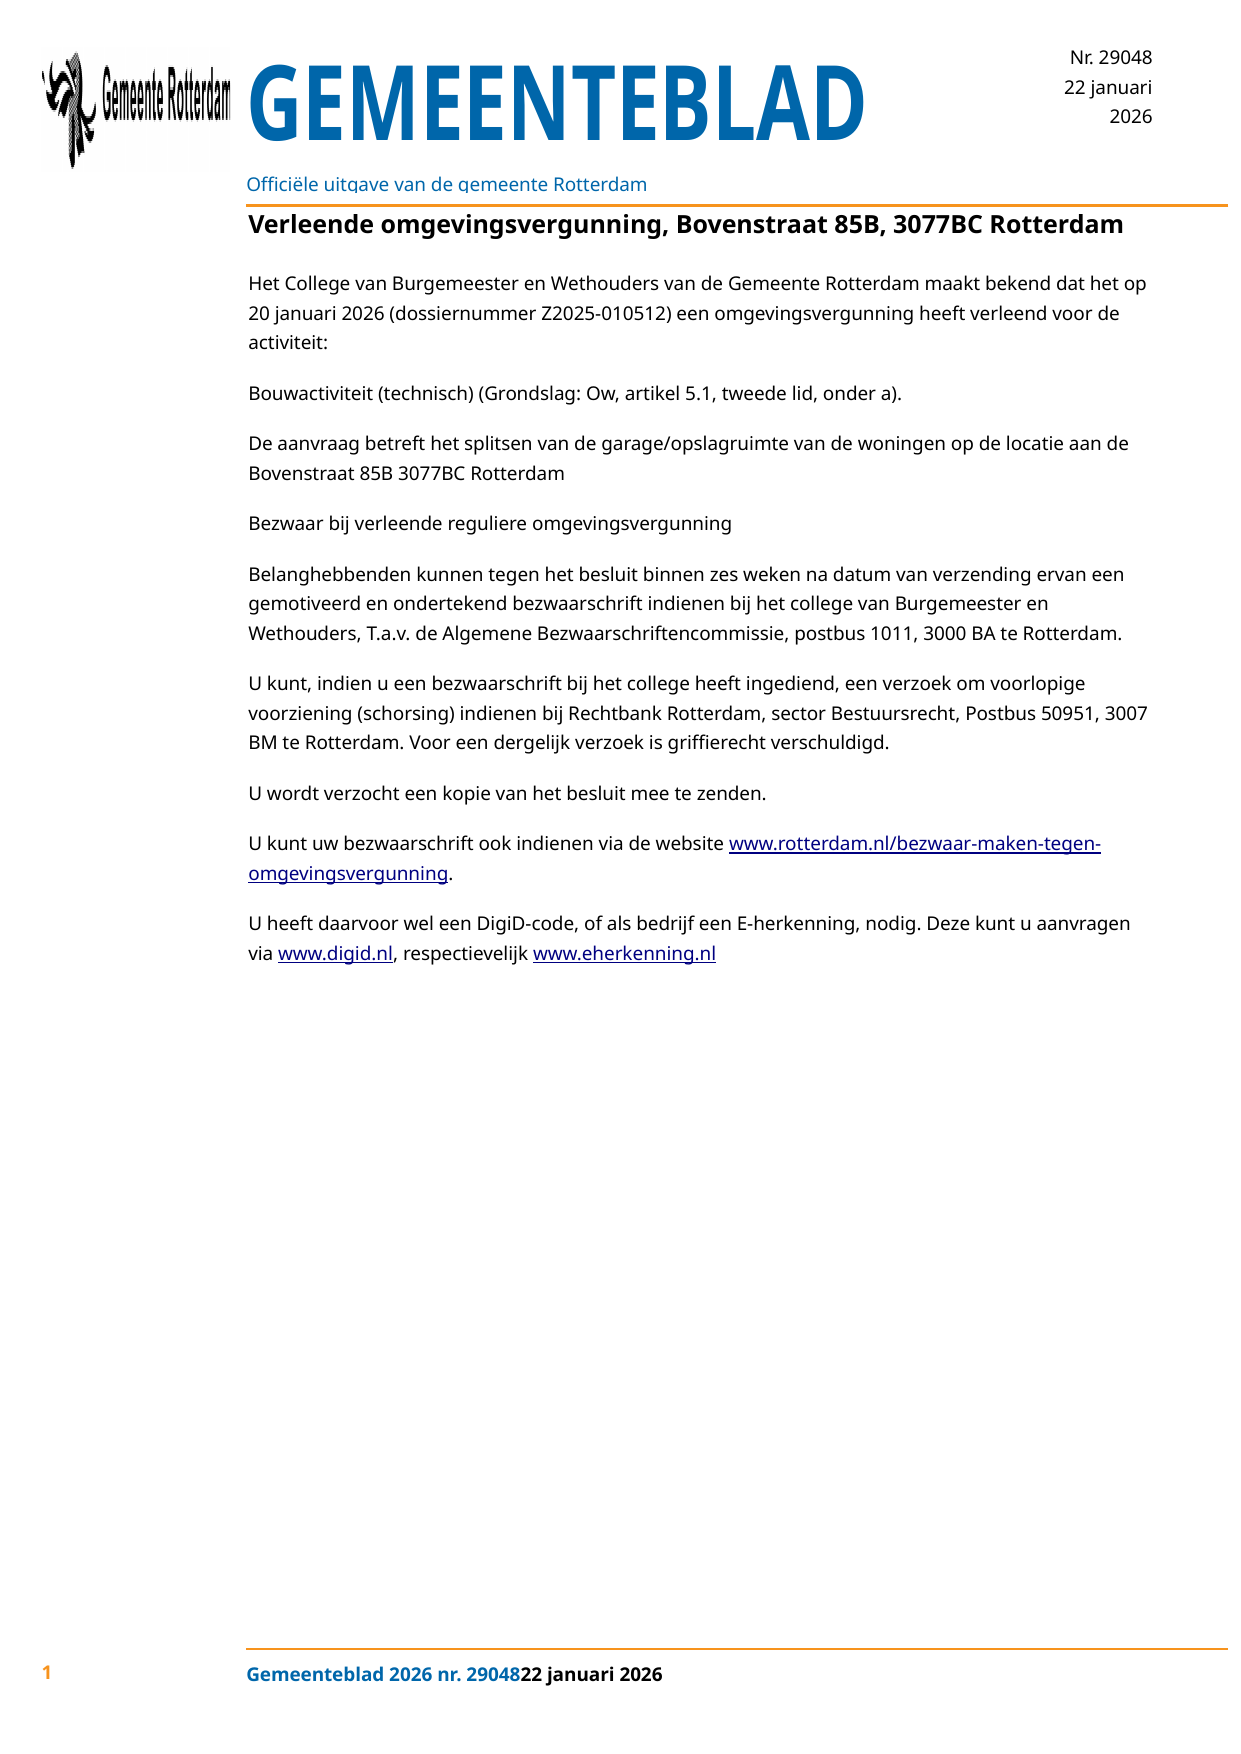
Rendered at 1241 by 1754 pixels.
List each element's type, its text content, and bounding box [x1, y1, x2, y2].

text U heeft daarvoor wel een DigiD-code, of als bedrijf een E-herkenning, nodig. Deze kunt u aanvragen via www.digid.nl, respectievelijk www.eherkenning.nl [248, 910, 1152, 966]
text U wordt verzocht een kopie van het besluit mee te zenden. [248, 780, 1152, 806]
text Bouwactiviteit (technisch) (Grondslag: Ow, artikel 5.1, tweede lid, onder a). [248, 380, 1152, 406]
text U kunt, indien u een bezwaarschrift bij het college heeft ingediend, een verzoek om voorlopige voorziening (schorsing) indienen bij Rechtbank Rotterdam, sector Bestuursrecht, Postbus 50951, 3007 BM te Rotterdam. Voor een dergelijk verzoek is griffierecht verschuldigd. [248, 670, 1152, 755]
text Bezwaar bij verleende reguliere omgevingsvergunning [248, 510, 1152, 536]
text De aanvraag betreft het splitsen van de garage/opslagruimte van de woningen op de locatie aan de Bovenstraat 85B 3077BC Rotterdam [248, 430, 1152, 486]
text U kunt uw bezwaarschrift ook indienen via de website www.rotterdam.nl/bezwaar-maken-tegen-omgevingsvergunning. [248, 830, 1152, 886]
text Belanghebbenden kunnen tegen het besluit binnen zes weken na datum van verzending ervan een gemotiveerd en ondertekend bezwaarschrift indienen bij het college van Burgemeester en Wethouders, T.a.v. de Algemene Bezwaarschriftencommissie, postbus 1011, 3000 BA te Rotterdam. [248, 561, 1152, 646]
text Het College van Burgemeester en Wethouders van de Gemeente Rotterdam maakt bekend dat het op 20 januari 2026 (dossiernummer Z2025-010512) een omgevingsvergunning heeft verleend voor de activiteit: [248, 270, 1152, 355]
text Verleende omgevingsvergunning, Bovenstraat 85B, 3077BC Rotterdam [248, 207, 1152, 241]
picture [41, 47, 231, 172]
